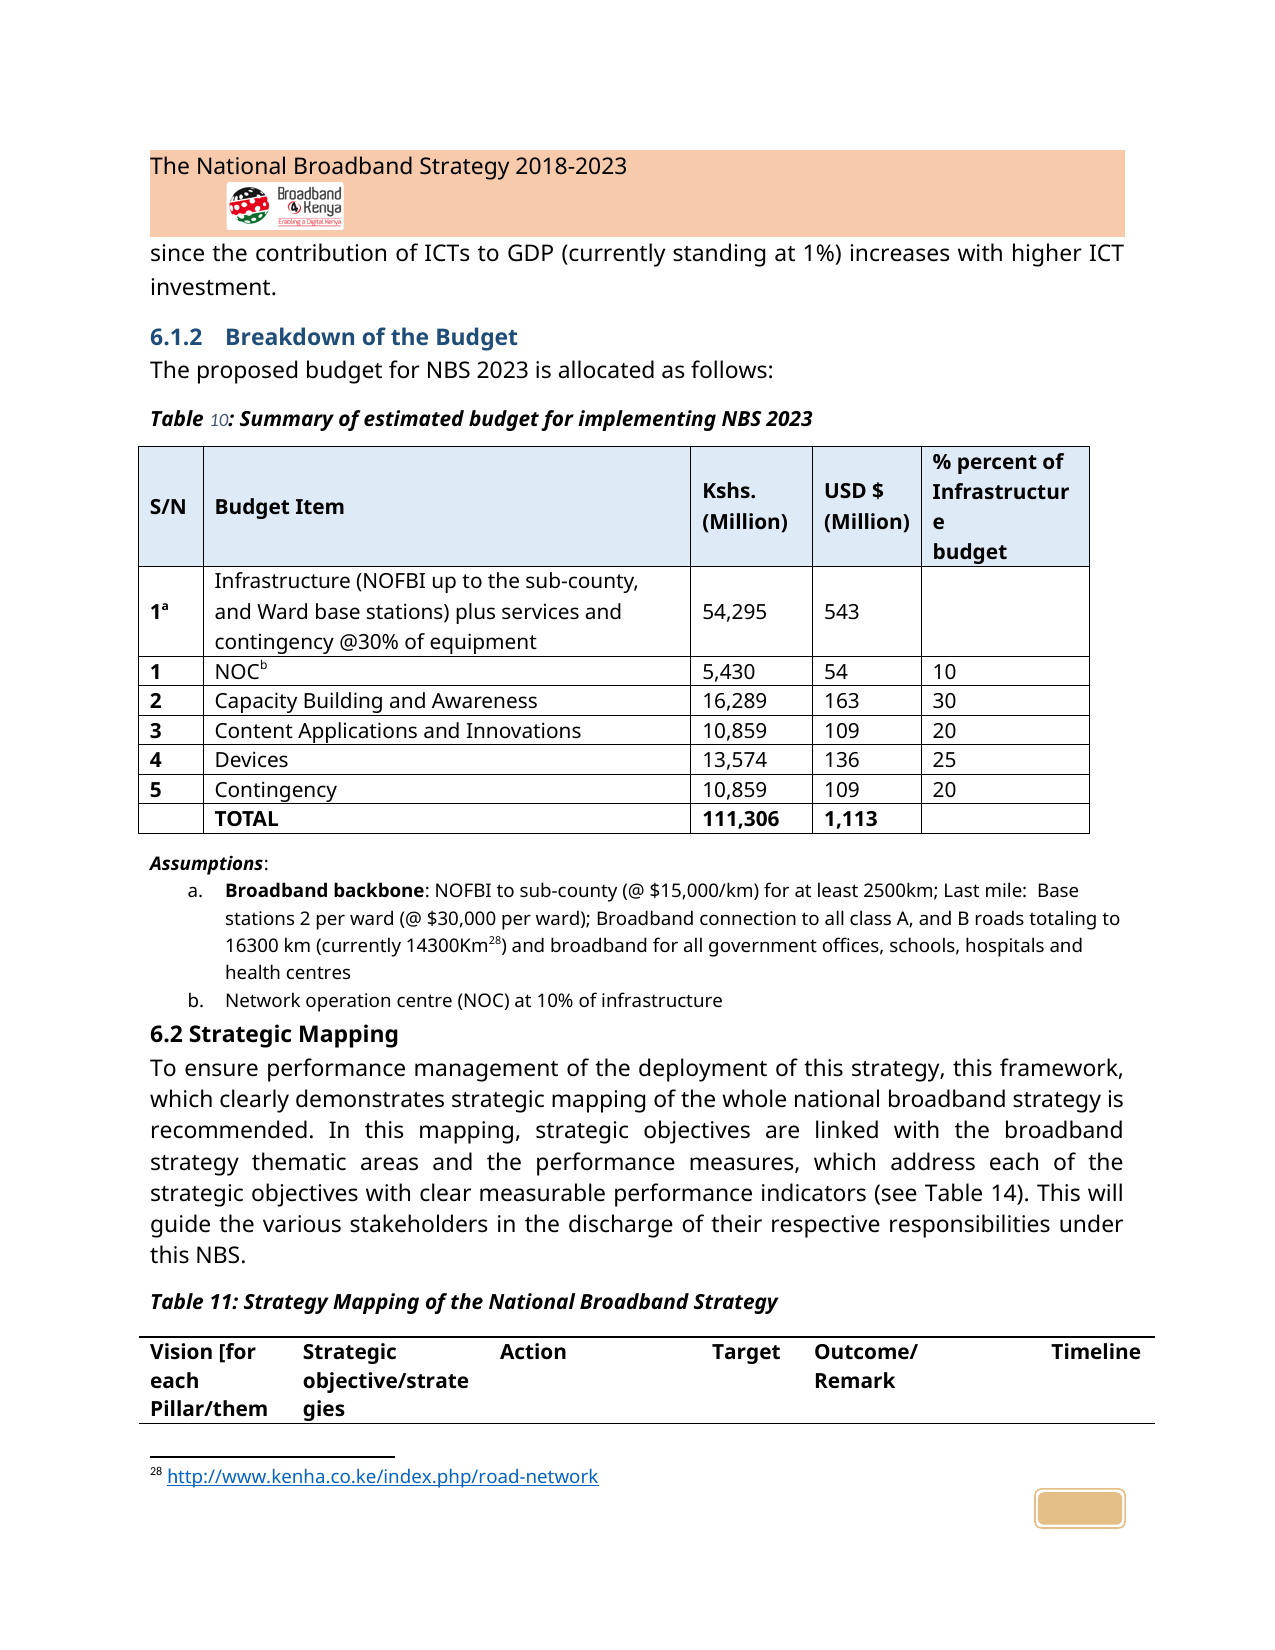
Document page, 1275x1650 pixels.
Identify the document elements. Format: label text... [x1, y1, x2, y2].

table_cell 54,295 [691, 567, 812, 656]
table_cell 1a [139, 567, 203, 656]
table_cell [139, 804, 203, 833]
text To ensure performance management of the deployment of this strategy, this framework, which clearly demonstrates strategic mapping of the whole national broadband strategy is recommended. In this mapping, strategic objectives are linked with the broadband strategy thematic areas and the performance measures, which address each of the strategic objectives with clear measurable performance indicators (see Table 14). This will guide the various stakeholders in the discharge of their respective responsibilities under this NBS. [150, 1052, 1125, 1271]
table_cell 25 [922, 745, 1089, 774]
table_cell Content Applications and Innovations [204, 716, 690, 744]
text Table 10: Summary of estimated budget for implementing NBS 2023 [150, 404, 1125, 432]
text The proposed budget for NBS 2023 is allocated as follows: [150, 354, 1125, 385]
table_cell 30 [922, 686, 1089, 715]
picture [226, 182, 344, 230]
list Network operation centre (NOC) at 10% of infrastructure [187, 987, 1125, 1012]
list http://www.kenha.co.ke/index.php/road-network [150, 1463, 1125, 1489]
table_header USD $ (Million) [813, 447, 921, 566]
table_cell 10 [922, 657, 1089, 685]
table_cell Infrastructure (NOFBI up to the sub-county, and Ward base stations) plus services and contingency @30% of equipment [204, 567, 690, 656]
table_cell 16,289 [691, 686, 812, 715]
subtitle 6.1.2 Breakdown of the Budget [150, 321, 1125, 352]
table_cell [922, 804, 1089, 833]
table_cell 20 [922, 716, 1089, 744]
table_cell Capacity Building and Awareness [204, 686, 690, 715]
table_cell 111,306 [691, 804, 812, 833]
table_cell 3 [139, 716, 203, 744]
table_cell 13,574 [691, 745, 812, 774]
table_cell 20 [922, 775, 1089, 803]
text since the contribution of ICTs to GDP (currently standing at 1%) increases with higher ICT investment. [150, 237, 1125, 302]
table_cell 1 [139, 657, 203, 685]
table_cell 10,859 [691, 775, 812, 803]
table_cell 1,113 [813, 804, 921, 833]
table_header Target [701, 1338, 803, 1423]
table_header % percent of Infrastructure budget [922, 447, 1089, 566]
table_cell 10,859 [691, 716, 812, 744]
table_cell 2 [139, 686, 203, 715]
table_cell 5 [139, 775, 203, 803]
table_header Outcome/ Remark [803, 1338, 1040, 1423]
table_cell Devices [204, 745, 690, 774]
table_cell 5,430 [691, 657, 812, 685]
table_cell 4 [139, 745, 203, 774]
table_header Budget Item [204, 447, 690, 566]
table_header Kshs. (Million) [691, 447, 812, 566]
table_cell 543 [813, 567, 921, 656]
table_cell 54 [813, 657, 921, 685]
table_header Vision [for each Pillar/them [139, 1338, 291, 1423]
table_cell 109 [813, 716, 921, 744]
list Broadband backbone: NOFBI to sub-county (@ $15,000/km) for at least 2500km; Last mile: Base stations 2 per ward (@ $30,000 per ward); Broadband connection to all class A, and B roads totaling to 16300 km (currently 14300Km) and broadband for all government offices, schools, hospitals and health centres [187, 878, 1125, 985]
table_header S/N [139, 447, 203, 566]
table_cell TOTAL [204, 804, 690, 833]
table_cell Contingency [204, 775, 690, 803]
table_cell 163 [813, 686, 921, 715]
table_cell NOCb [204, 657, 690, 685]
table_header Strategic objective/strategies [291, 1338, 488, 1423]
table_cell [922, 567, 1089, 656]
table_header Timeline [1040, 1338, 1155, 1423]
text Assumptions: [150, 453, 1125, 876]
table_header Action [489, 1338, 701, 1423]
table_cell 109 [813, 775, 921, 803]
subtitle 6.2 Strategic Mapping [150, 1018, 1125, 1049]
text Table 11: Strategy Mapping of the National Broadband Strategy [150, 1287, 1125, 1316]
table_cell 136 [813, 745, 921, 774]
